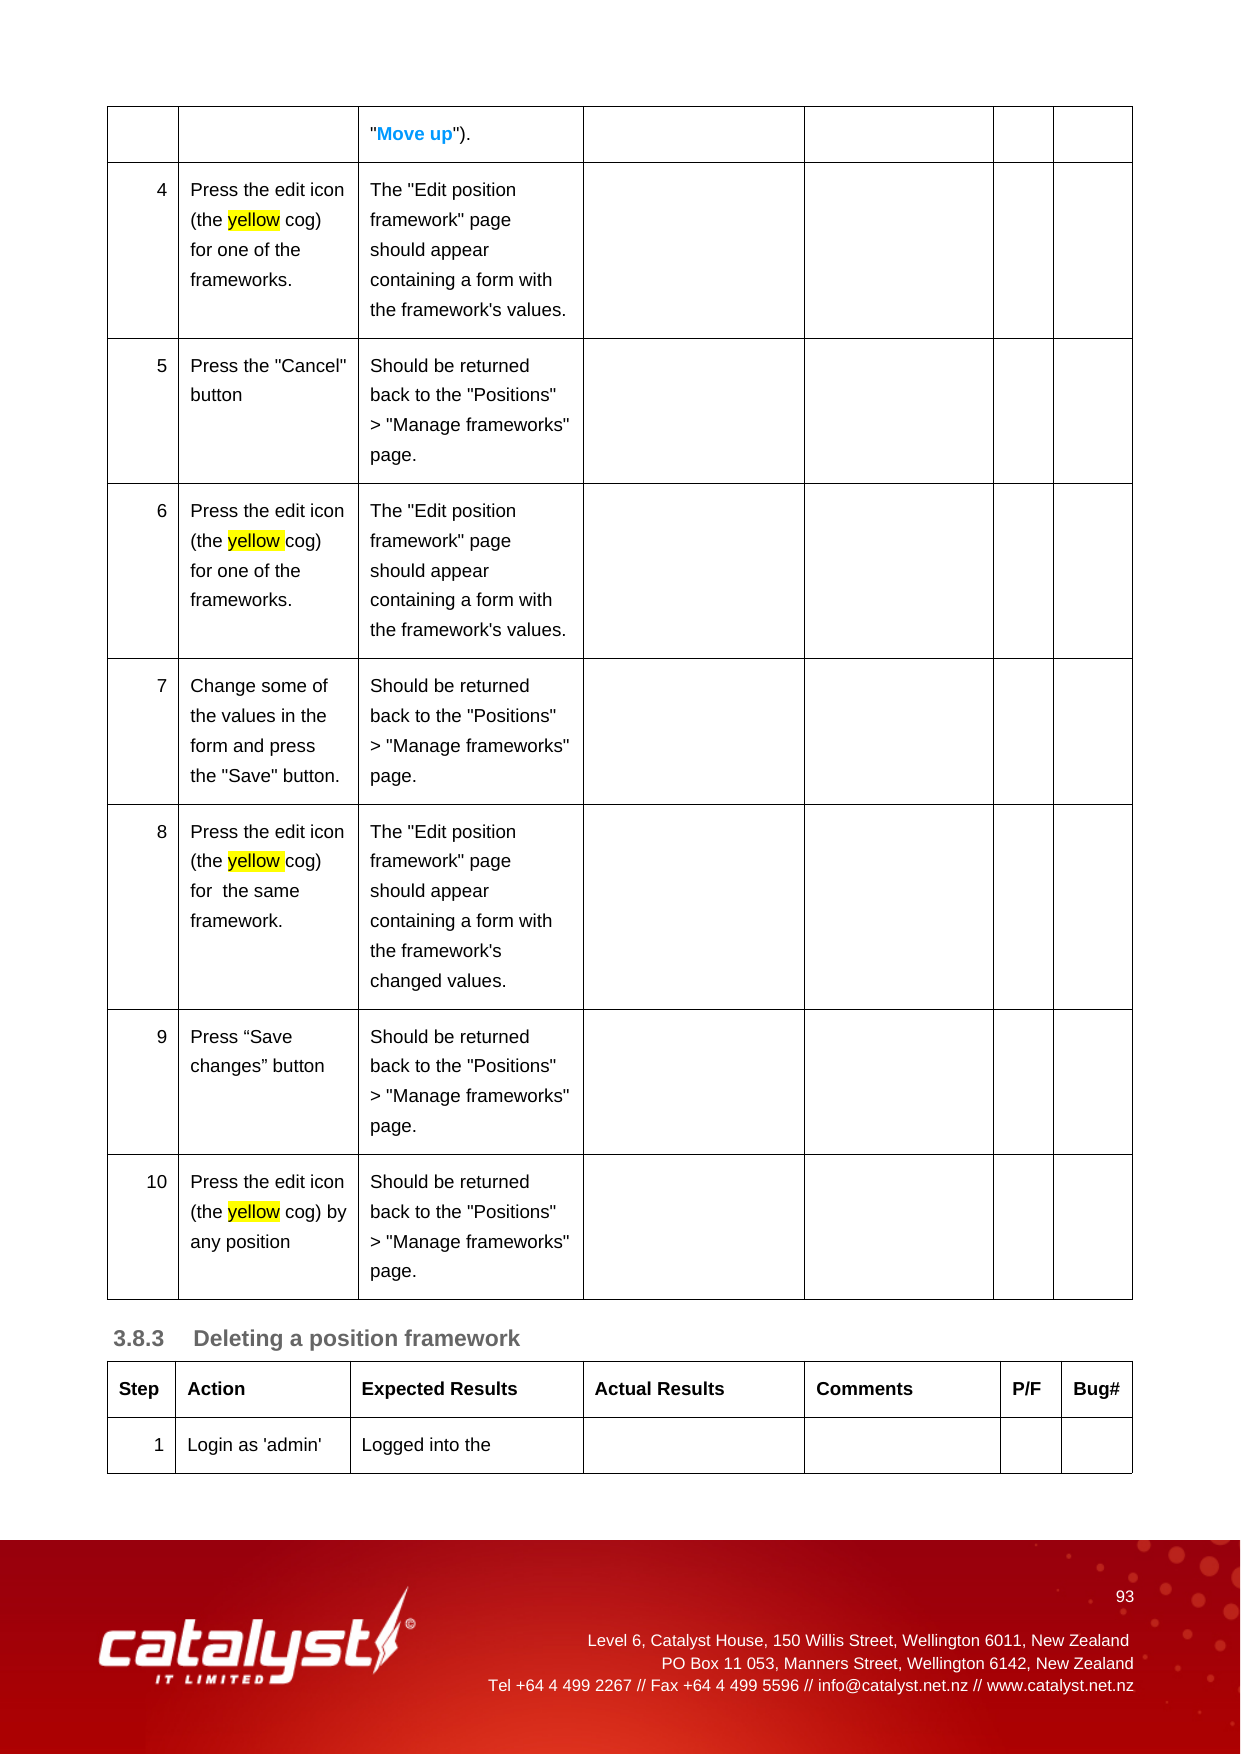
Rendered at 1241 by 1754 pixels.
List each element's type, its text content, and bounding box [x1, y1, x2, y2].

table_cell Press the edit icon (the yellow cog) for one of the frameworks. [179, 484, 358, 658]
table_cell [994, 659, 1053, 803]
table_cell [1054, 339, 1132, 483]
table_header Step [108, 1362, 175, 1417]
table_header Bug# [1062, 1362, 1132, 1417]
table_cell [584, 484, 804, 658]
table_cell Should be returned back to the "Positions" > "Manage frameworks" page. [359, 1155, 583, 1299]
table_cell [994, 107, 1053, 162]
table_cell Should be returned back to the "Positions" > "Manage frameworks" page. [359, 339, 583, 483]
table_cell [584, 339, 804, 483]
table_cell 10 [108, 1155, 178, 1299]
table_cell [994, 484, 1053, 658]
table_cell [1054, 163, 1132, 337]
table_cell 5 [108, 339, 178, 483]
table_cell [805, 163, 993, 337]
table_cell [584, 659, 804, 803]
table_cell [805, 1418, 1000, 1473]
table_cell [1054, 659, 1132, 803]
table_cell 6 [108, 484, 178, 658]
table_cell Press the "Cancel" button [179, 339, 358, 483]
table_cell [994, 339, 1053, 483]
table_cell [584, 1010, 804, 1154]
table_cell Should be returned back to the "Positions" > "Manage frameworks" page. [359, 1010, 583, 1154]
table_header Comments [805, 1362, 1000, 1417]
table_cell [1054, 107, 1132, 162]
table_cell [1054, 484, 1132, 658]
table_cell 8 [108, 805, 178, 1008]
table_cell Should be returned back to the "Positions" > "Manage frameworks" page. [359, 659, 583, 803]
table_cell The "Edit position framework" page should appear containing a form with the framework's values. [359, 484, 583, 658]
table_cell [1001, 1418, 1061, 1473]
table_cell [805, 1010, 993, 1154]
table_cell [584, 805, 804, 1008]
table_cell [584, 1418, 804, 1473]
table_cell Press the edit icon (the yellow cog) by any position [179, 1155, 358, 1299]
table_cell [584, 163, 804, 337]
table_cell The "Edit position framework" page should appear containing a form with the framework's changed values. [359, 805, 583, 1008]
table_cell [1054, 1155, 1132, 1299]
table_cell 4 [108, 163, 178, 337]
table_header Expected Results [351, 1362, 583, 1417]
table_cell Press the edit icon (the yellow cog) for the same framework. [179, 805, 358, 1008]
table_cell [584, 107, 804, 162]
table_cell [805, 107, 993, 162]
table_cell [994, 1155, 1053, 1299]
table_cell [994, 163, 1053, 337]
table_cell [1054, 1010, 1132, 1154]
table_cell [1062, 1418, 1132, 1473]
table_cell [108, 107, 178, 162]
picture [0, 1540, 1241, 1754]
table_cell [584, 1155, 804, 1299]
subtitle Deleting a position framework [107, 1326, 1103, 1352]
table_cell "Move up"). [359, 107, 583, 162]
table_cell [805, 805, 993, 1008]
table_cell [994, 1010, 1053, 1154]
table_cell 7 [108, 659, 178, 803]
table_cell [1054, 805, 1132, 1008]
table_cell [179, 107, 358, 162]
table_cell [805, 1155, 993, 1299]
table_cell 9 [108, 1010, 178, 1154]
table_header Actual Results [584, 1362, 804, 1417]
table_cell [805, 484, 993, 658]
table_cell Logged into the [351, 1418, 583, 1473]
table_cell [994, 805, 1053, 1008]
table_header Action [176, 1362, 350, 1417]
table_cell The "Edit position framework" page should appear containing a form with the framework's values. [359, 163, 583, 337]
table_cell Press “Save changes” button [179, 1010, 358, 1154]
table_cell Change some of the values in the form and press the "Save" button. [179, 659, 358, 803]
table_cell [805, 659, 993, 803]
table_cell [805, 339, 993, 483]
table_cell 1 [108, 1418, 175, 1473]
table_header P/F [1001, 1362, 1061, 1417]
table_cell Press the edit icon (the yellow cog) for one of the frameworks. [179, 163, 358, 337]
table_cell Login as 'admin' [176, 1418, 350, 1473]
